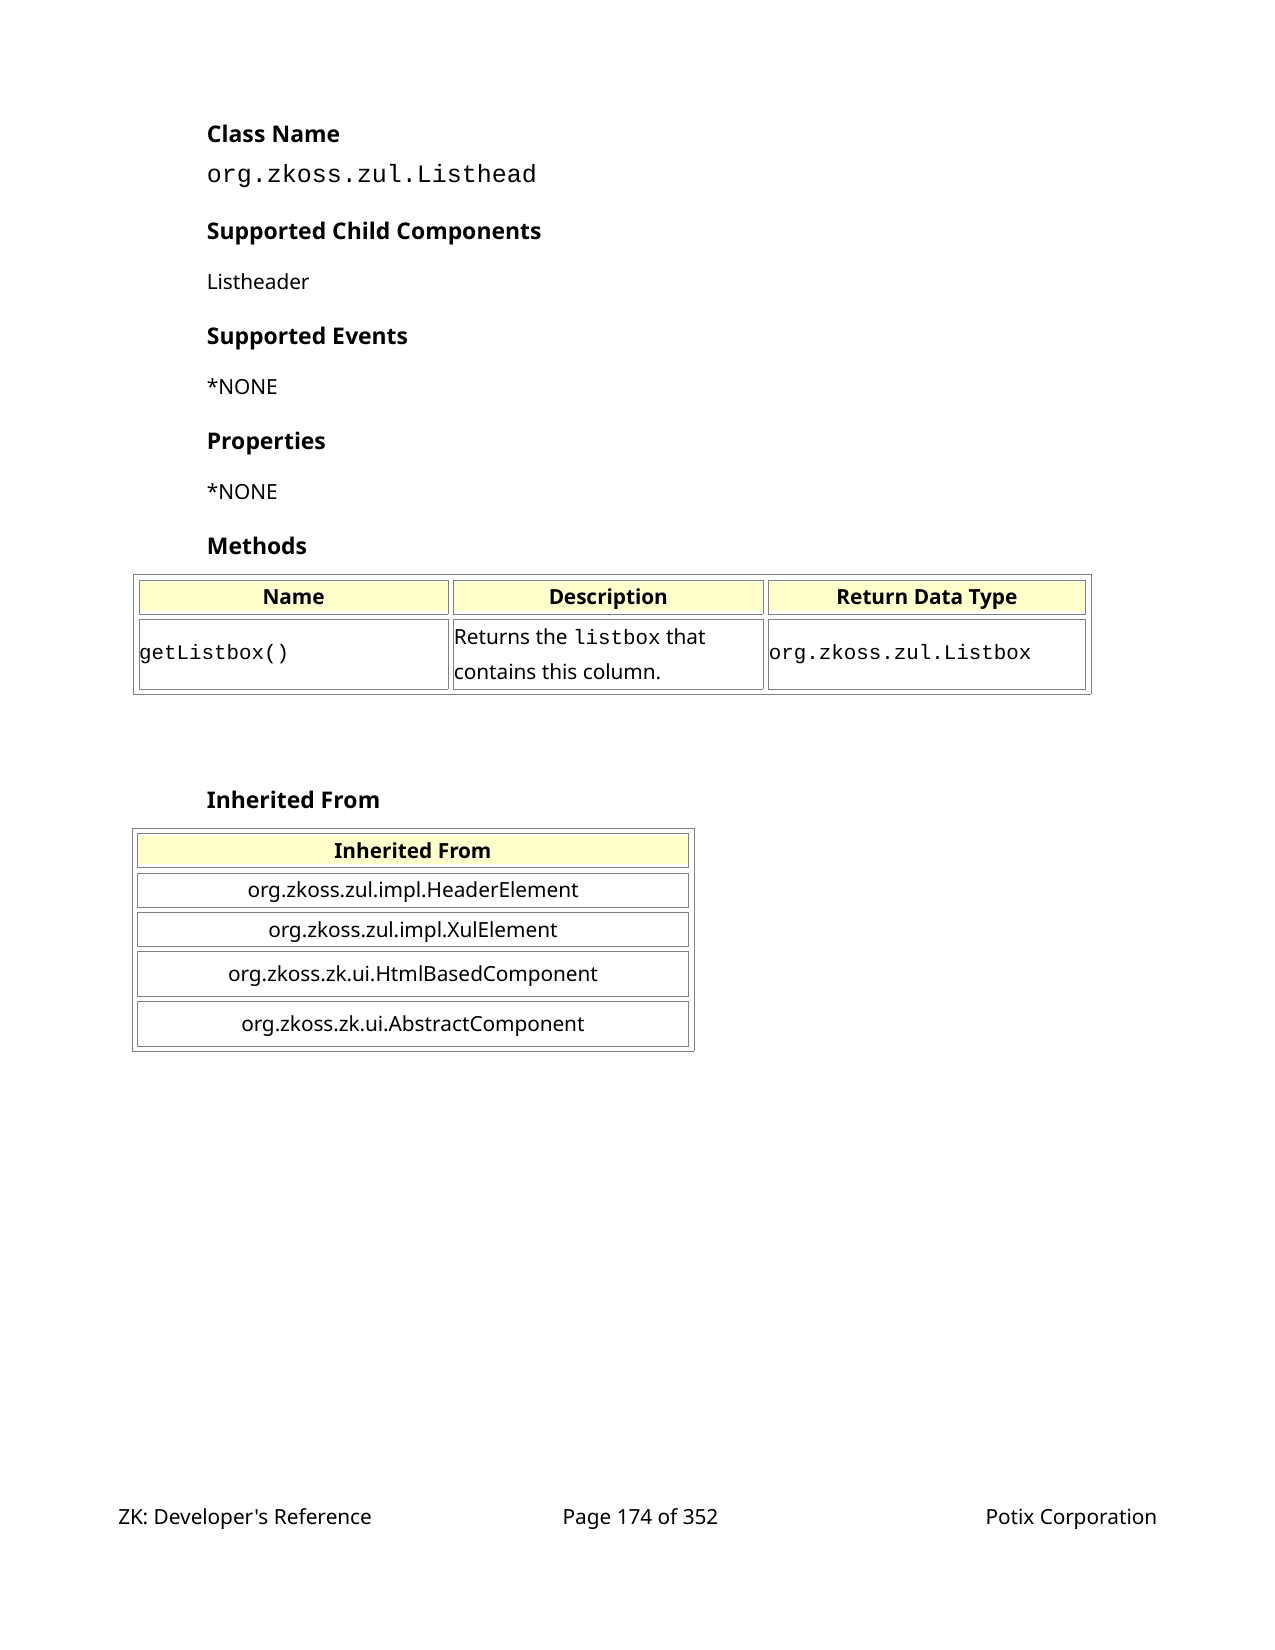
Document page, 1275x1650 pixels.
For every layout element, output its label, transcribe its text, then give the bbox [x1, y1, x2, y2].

table_cell org.zkoss.zul.impl.XulElement [134, 907, 691, 946]
table_header Inherited From [134, 829, 691, 867]
table_cell org.zkoss.zk.ui.HtmlBasedComponent [134, 946, 691, 996]
table_header Return Data Type [766, 575, 1088, 613]
subtitle Methods [207, 530, 1157, 562]
subtitle Properties [207, 425, 1157, 456]
table_cell org.zkoss.zk.ui.AbstractComponent [134, 996, 691, 1046]
text Listheader [207, 267, 1157, 295]
table_cell org.zkoss.zul.impl.HeaderElement [134, 867, 691, 907]
table_header Description [451, 575, 766, 613]
subtitle Supported Child Components [207, 215, 1157, 246]
subtitle Class Name [207, 118, 1157, 149]
subtitle Supported Events [207, 320, 1157, 351]
subtitle Inherited From [207, 784, 1157, 815]
text *NONE [207, 372, 1157, 400]
table_cell Returns the listbox that contains this column. [451, 614, 766, 688]
text org.zkoss.zul.Listhead [207, 162, 1157, 190]
text *NONE [207, 477, 1157, 505]
table_header Name [136, 575, 451, 613]
table_cell org.zkoss.zul.Listbox [766, 614, 1088, 688]
table_cell getListbox() [136, 614, 451, 688]
